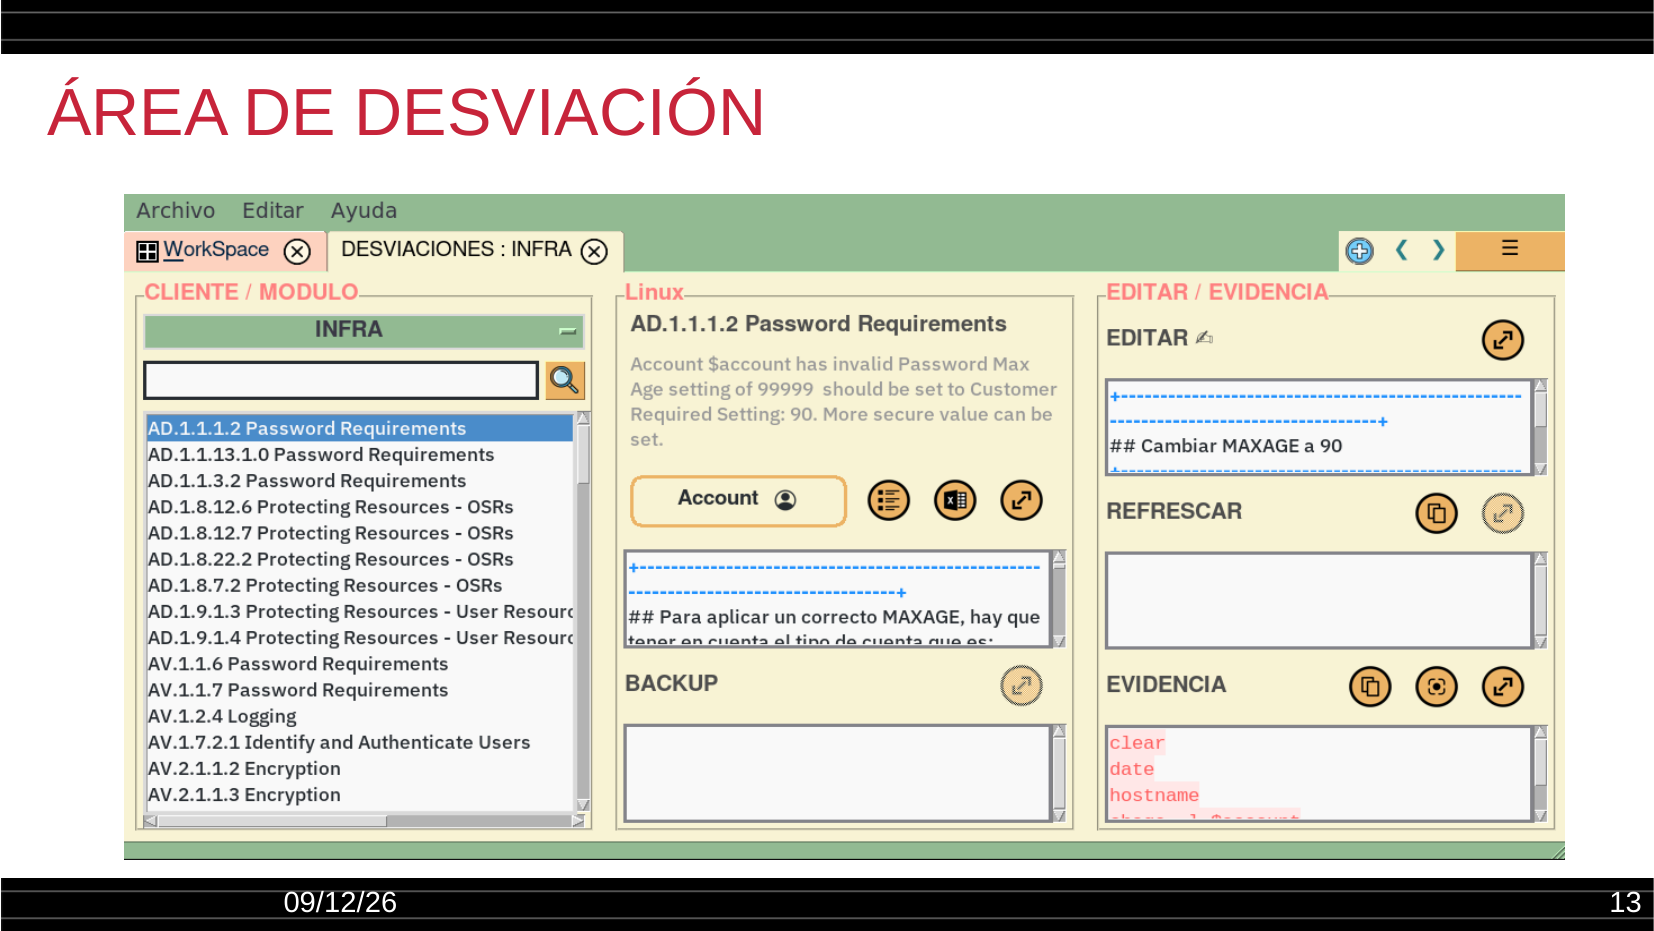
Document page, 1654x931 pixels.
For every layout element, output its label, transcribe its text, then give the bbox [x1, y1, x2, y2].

picture [1, 878, 1654, 931]
picture [124, 194, 1565, 860]
title ÁREA DE DESVIACIÓN [47, 70, 1117, 154]
picture [1, 0, 1654, 54]
